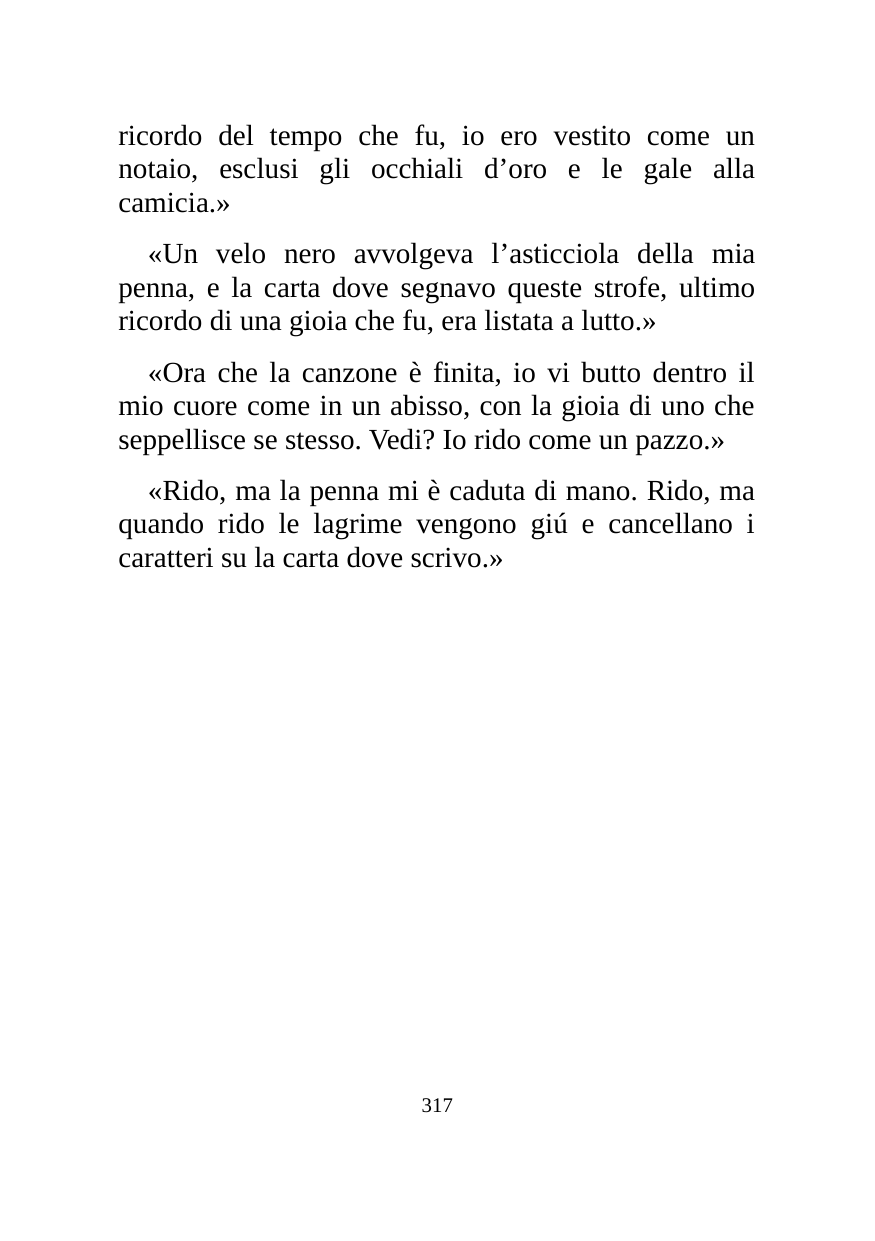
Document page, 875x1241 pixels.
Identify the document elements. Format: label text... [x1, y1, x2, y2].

text «Rido, ma la penna mi è caduta di mano. Rido, ma quando rido le lagrime vengono giú e cancellano i caratteri su la carta dove scrivo.» [118, 473, 756, 574]
text «Un velo nero avvolgeva l’asticciola della mia penna, e la carta dove segnavo queste strofe, ultimo ricordo di una gioia che fu, era listata a lutto.» [118, 236, 756, 337]
text «Ora che la canzone è finita, io vi butto dentro il mio cuore come in un abisso, con la gioia di uno che seppellisce se stesso. Vedi? Io rido come un pazzo.» [118, 355, 756, 455]
text ricordo del tempo che fu, io ero vestito come un notaio, esclusi gli occhiali d’oro e le gale alla camicia.» [118, 118, 756, 219]
